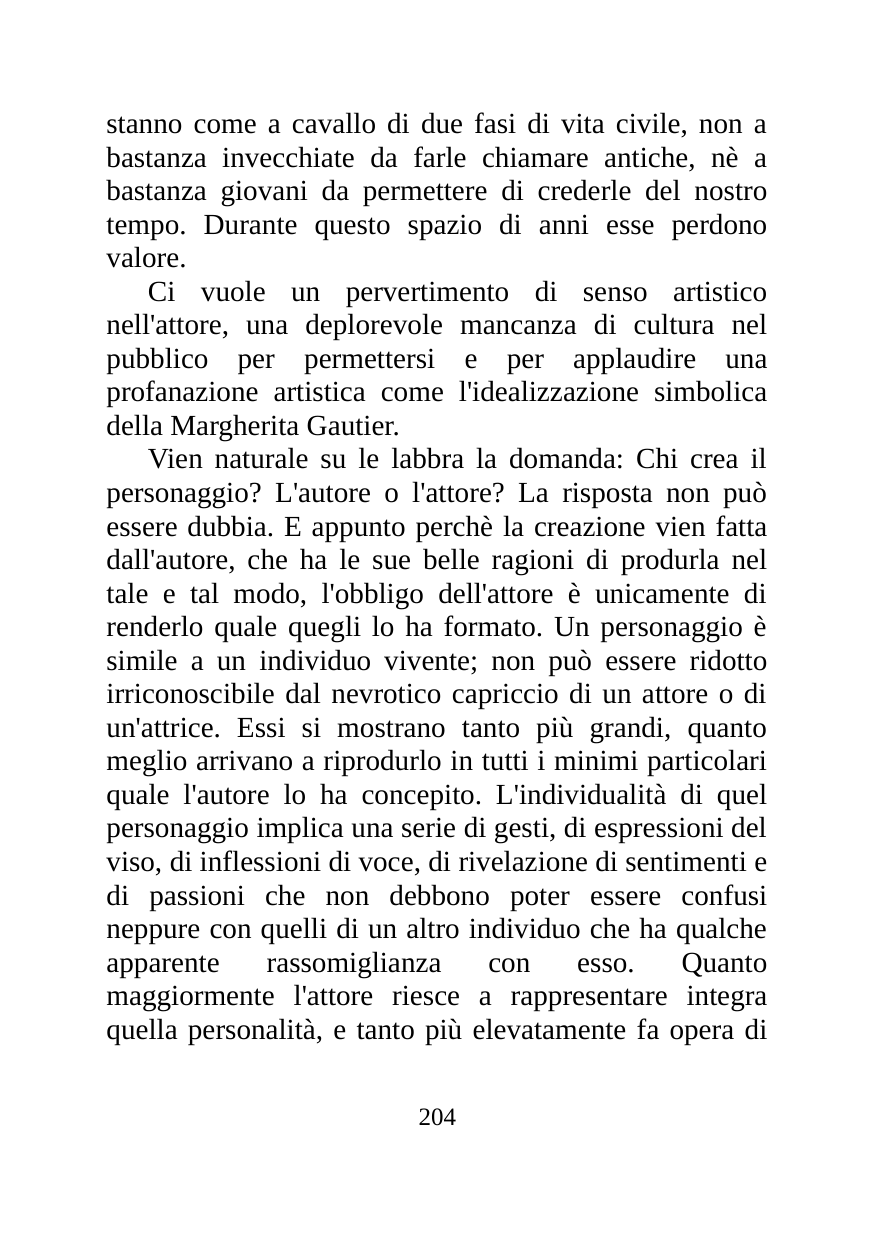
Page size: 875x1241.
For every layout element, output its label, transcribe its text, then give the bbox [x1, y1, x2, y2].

text Vien naturale su le labbra la domanda: Chi crea il personaggio? L'autore o l'attore? La risposta non può essere dubbia. E appunto perchè la creazione vien fatta dall'autore, che ha le sue belle ragioni di produrla nel tale e tal modo, l'obbligo dell'attore è unicamente di renderlo quale quegli lo ha formato. Un personaggio è simile a un individuo vivente; non può essere ridotto irriconoscibile dal nevrotico capriccio di un attore o di un'attrice. Essi si mostrano tanto più grandi, quanto meglio arrivano a riprodurlo in tutti i minimi particolari quale l'autore lo ha concepito. L'individualità di quel personaggio implica una serie di gesti, di espressioni del viso, di inflessioni di voce, di rivelazione di sentimenti e di passioni che non debbono poter essere confusi neppure con quelli di un altro individuo che ha qualche apparente rassomiglianza con esso. Quanto maggiormente l'attore riesce a rappresentare integra quella personalità, e tanto più elevatamente fa opera di [106, 442, 768, 1045]
text stanno come a cavallo di due fasi di vita civile, non a bastanza invecchiate da farle chiamare antiche, nè a bastanza giovani da permettere di crederle del nostro tempo. Durante questo spazio di anni esse perdono valore. [106, 106, 768, 274]
text Ci vuole un pervertimento di senso artistico nell'attore, una deplorevole mancanza di cultura nel pubblico per permettersi e per applaudire una profanazione artistica come l'idealizzazione simbolica della Margherita Gautier. [106, 274, 768, 442]
